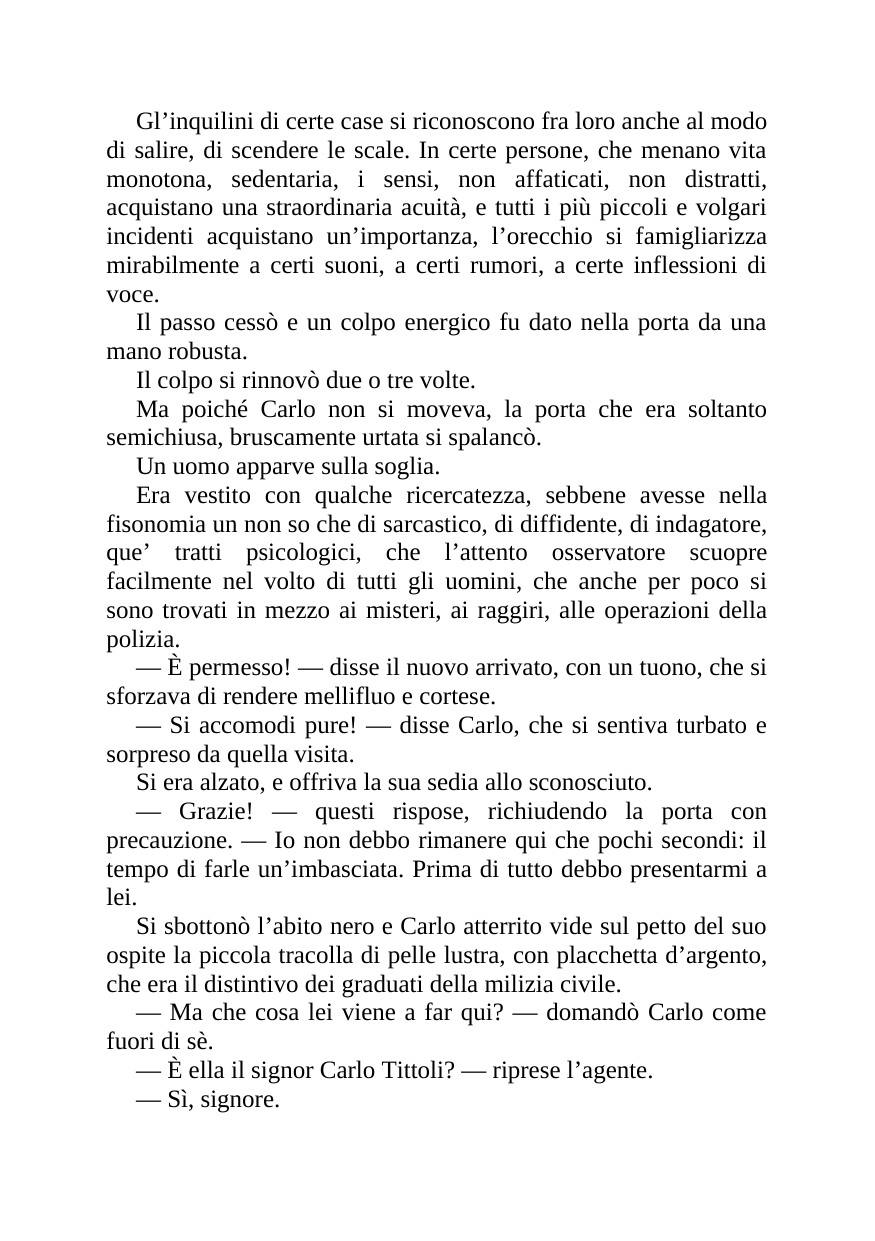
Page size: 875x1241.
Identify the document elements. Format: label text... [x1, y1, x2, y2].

text Gl’inquilini di certe case si riconoscono fra loro anche al modo di salire, di scendere le scale. In certe persone, che menano vita monotona, sedentaria, i sensi, non affaticati, non distratti, acquistano una straordinaria acuità, e tutti i più piccoli e volgari incidenti acquistano un’importanza, l’orecchio si famigliarizza mirabilmente a certi suoni, a certi rumori, a certe inflessioni di voce. [106, 106, 768, 307]
text Si era alzato, e offriva la sua sedia allo sconosciuto. [106, 767, 768, 796]
text Si sbottonò l’abito nero e Carlo atterrito vide sul petto del suo ospite la piccola tracolla di pelle lustra, con placchetta d’argento, che era il distintivo dei graduati della milizia civile. [106, 911, 768, 997]
text Il colpo si rinnovò due o tre volte. [106, 365, 768, 394]
text — Sì, signore. [106, 1084, 768, 1112]
text — Ma che cosa lei viene a far qui? — domandò Carlo come fuori di sè. [106, 997, 768, 1055]
text — È ella il signor Carlo Tittoli? — riprese l’agente. [106, 1055, 768, 1084]
text — È permesso! — disse il nuovo arrivato, con un tuono, che si sforzava di rendere mellifluo e cortese. [106, 652, 768, 710]
text — Grazie! — questi rispose, richiudendo la porta con precauzione. — Io non debbo rimanere qui che pochi secondi: il tempo di farle un’imbasciata. Prima di tutto debbo presentarmi a lei. [106, 796, 768, 911]
text — Si accomodi pure! — disse Carlo, che si sentiva turbato e sorpreso da quella visita. [106, 710, 768, 767]
text Un uomo apparve sulla soglia. [106, 451, 768, 480]
text Il passo cessò e un colpo energico fu dato nella porta da una mano robusta. [106, 307, 768, 365]
text Era vestito con qualche ricercatezza, sebbene avesse nella fisonomia un non so che di sarcastico, di diffidente, di indagatore, que’ tratti psicologici, che l’attento osservatore scuopre facilmente nel volto di tutti gli uomini, che anche per poco si sono trovati in mezzo ai misteri, ai raggiri, alle operazioni della polizia. [106, 480, 768, 652]
text Ma poiché Carlo non si moveva, la porta che era soltanto semichiusa, bruscamente urtata si spalancò. [106, 394, 768, 451]
